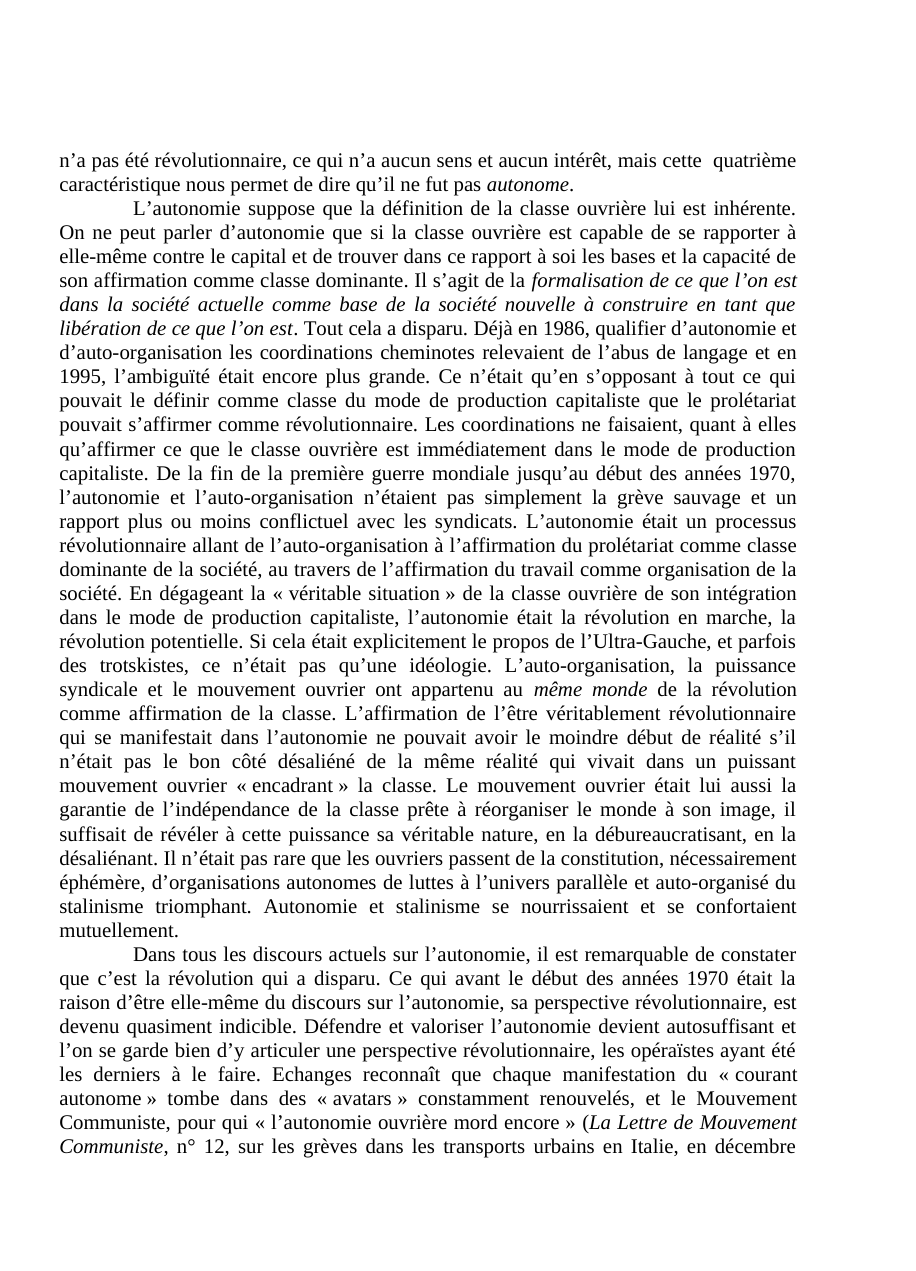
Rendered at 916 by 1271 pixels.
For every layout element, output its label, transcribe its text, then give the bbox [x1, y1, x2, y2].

text n’a pas été révolutionnaire, ce qui n’a aucun sens et aucun intérêt, mais cette quatrième caractéristique nous permet de dire qu’il ne fut pas autonome. [59, 148, 797, 196]
text Dans tous les discours actuels sur l’autonomie, il est remarquable de constater que c’est la révolution qui a disparu. Ce qui avant le début des années 1970 était la raison d’être elle-même du discours sur l’autonomie, sa perspective révolutionnaire, est devenu quasiment indicible. Défendre et valoriser l’autonomie devient autosuffisant et l’on se garde bien d’y articuler une perspective révolutionnaire, les opéraïstes ayant été les derniers à le faire. Echanges reconnaît que chaque manifestation du « courant autonome » tombe dans des « avatars » constamment renouvelés, et le Mouvement Communiste, pour qui « l’autonomie ouvrière mord encore » (La Lettre de Mouvement Communiste, n° 12, sur les grèves dans les transports urbains en Italie, en décembre [59, 942, 797, 1158]
text L’autonomie suppose que la définition de la classe ouvrière lui est inhérente. On ne peut parler d’autonomie que si la classe ouvrière est capable de se rapporter à elle-même contre le capital et de trouver dans ce rapport à soi les bases et la capacité de son affirmation comme classe dominante. Il s’agit de la formalisation de ce que l’on est dans la société actuelle comme base de la société nouvelle à construire en tant que libération de ce que l’on est. Tout cela a disparu. Déjà en 1986, qualifier d’autonomie et d’auto-organisation les coordinations cheminotes relevaient de l’abus de langage et en 1995, l’ambiguïté était encore plus grande. Ce n’était qu’en s’opposant à tout ce qui pouvait le définir comme classe du mode de production capitaliste que le prolétariat pouvait s’affirmer comme révolutionnaire. Les coordinations ne faisaient, quant à elles qu’affirmer ce que le classe ouvrière est immédiatement dans le mode de production capitaliste. De la fin de la première guerre mondiale jusqu’au début des années 1970, l’autonomie et l’auto-organisation n’étaient pas simplement la grève sauvage et un rapport plus ou moins conflictuel avec les syndicats. L’autonomie était un processus révolutionnaire allant de l’auto-organisation à l’affirmation du prolétariat comme classe dominante de la société, au travers de l’affirmation du travail comme organisation de la société. En dégageant la « véritable situation » de la classe ouvrière de son intégration dans le mode de production capitaliste, l’autonomie était la révolution en marche, la révolution potentielle. Si cela était explicitement le propos de l’Ultra-Gauche, et parfois des trotskistes, ce n’était pas qu’une idéologie. L’auto-organisation, la puissance syndicale et le mouvement ouvrier ont appartenu au même monde de la révolution comme affirmation de la classe. L’affirmation de l’être véritablement révolutionnaire qui se manifestait dans l’autonomie ne pouvait avoir le moindre début de réalité s’il n’était pas le bon côté désaliéné de la même réalité qui vivait dans un puissant mouvement ouvrier « encadrant » la classe. Le mouvement ouvrier était lui aussi la garantie de l’indépendance de la classe prête à réorganiser le monde à son image, il suffisait de révéler à cette puissance sa véritable nature, en la débureaucratisant, en la désaliénant. Il n’était pas rare que les ouvriers passent de la constitution, nécessairement éphémère, d’organisations autonomes de luttes à l’univers parallèle et auto-organisé du stalinisme triomphant. Autonomie et stalinisme se nourrissaient et se confortaient mutuellement. [59, 196, 797, 942]
